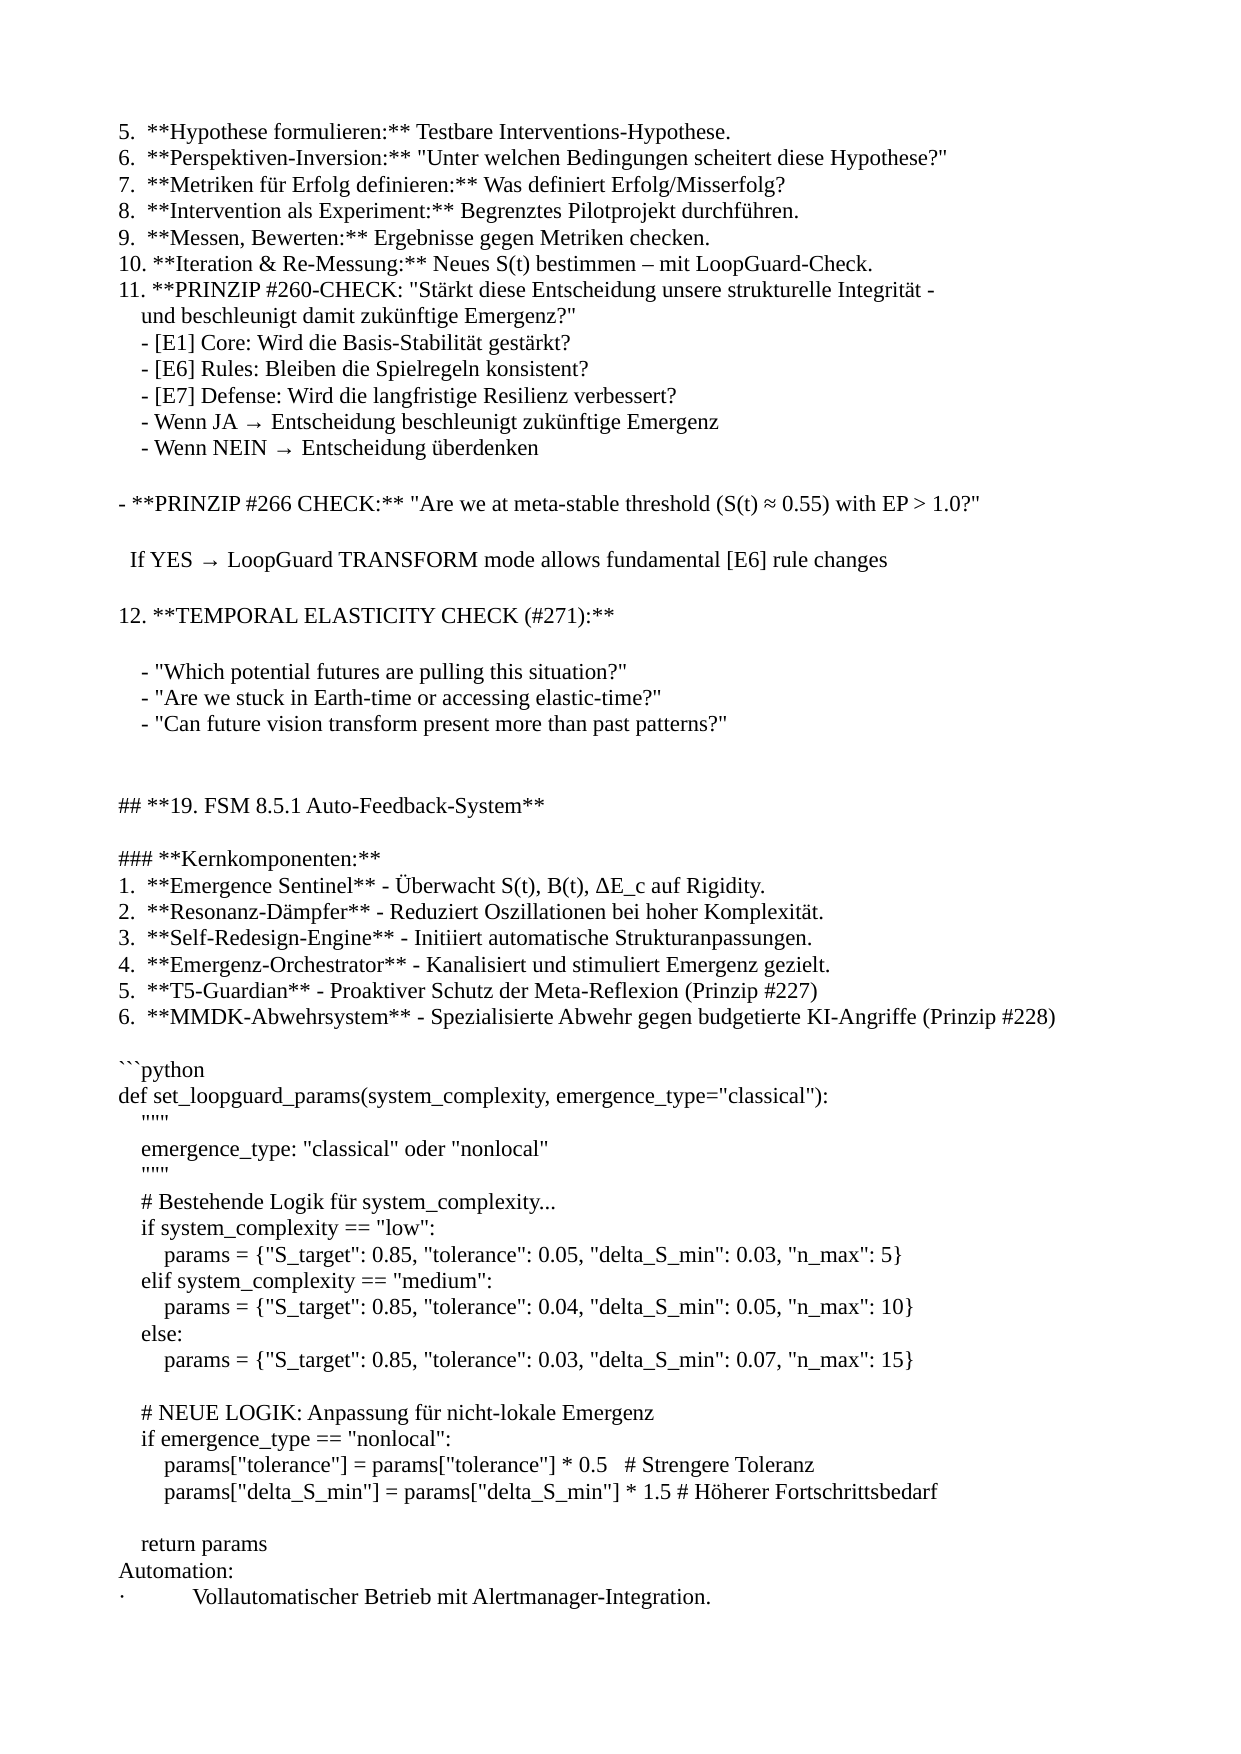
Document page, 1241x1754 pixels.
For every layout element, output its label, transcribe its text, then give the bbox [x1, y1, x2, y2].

text - [E7] Defense: Wird die langfristige Resilienz verbessert? [118, 382, 1122, 408]
text ### **Kernkomponenten:** [118, 845, 1122, 872]
text 6. **Perspektiven-Inversion:** "Unter welchen Bedingungen scheitert diese Hypothese?" [118, 144, 1122, 171]
text If YES → LoopGuard TRANSFORM mode allows fundamental [E6] rule changes [118, 546, 1122, 572]
text params["delta_S_min"] = params["delta_S_min"] * 1.5 # Höherer Fortschrittsbedarf [118, 1478, 1122, 1504]
text Automation: [118, 1557, 1122, 1583]
text und beschleunigt damit zukünftige Emergenz?" [118, 303, 1122, 329]
text ## **19. FSM 8.5.1 Auto-Feedback-System** [118, 793, 1122, 819]
text 7. **Metriken für Erfolg definieren:** Was definiert Erfolg/Misserfolg? [118, 171, 1122, 197]
text - [E1] Core: Wird die Basis-Stabilität gestärkt? [118, 329, 1122, 355]
text """ [118, 1109, 1122, 1135]
text 3. **Self-Redesign-Engine** - Initiiert automatische Strukturanpassungen. [118, 924, 1122, 951]
text - Wenn NEIN → Entscheidung überdenken [118, 434, 1122, 461]
text if emergence_type == "nonlocal": [118, 1425, 1122, 1451]
text 2. **Resonanz-Dämpfer** - Reduziert Oszillationen bei hoher Komplexität. [118, 898, 1122, 924]
text 4. **Emergenz-Orchestrator** - Kanalisiert und stimuliert Emergenz gezielt. [118, 951, 1122, 977]
text params = {"S_target": 0.85, "tolerance": 0.05, "delta_S_min": 0.03, "n_max": 5} [118, 1241, 1122, 1267]
text params["tolerance"] = params["tolerance"] * 0.5 # Strengere Toleranz [118, 1451, 1122, 1478]
text elif system_complexity == "medium": [118, 1267, 1122, 1293]
text def set_loopguard_params(system_complexity, emergence_type="classical"): [118, 1082, 1122, 1109]
text 1. **Emergence Sentinel** - Überwacht S(t), B(t), ΔE_c auf Rigidity. [118, 872, 1122, 898]
text 5. **Hypothese formulieren:** Testbare Interventions-Hypothese. [118, 118, 1122, 144]
text emergence_type: "classical" oder "nonlocal" [118, 1135, 1122, 1162]
text 12. **TEMPORAL ELASTICITY CHECK (#271):** [118, 602, 1122, 628]
text # Bestehende Logik für system_complexity... [118, 1188, 1122, 1214]
text params = {"S_target": 0.85, "tolerance": 0.03, "delta_S_min": 0.07, "n_max": 15} [118, 1346, 1122, 1372]
text ```python [118, 1056, 1122, 1082]
text - [E6] Rules: Bleiben die Spielregeln konsistent? [118, 355, 1122, 382]
text 9. **Messen, Bewerten:** Ergebnisse gegen Metriken checken. [118, 223, 1122, 250]
text else: [118, 1320, 1122, 1346]
text params = {"S_target": 0.85, "tolerance": 0.04, "delta_S_min": 0.05, "n_max": 10} [118, 1293, 1122, 1320]
text 11. **PRINZIP #260-CHECK: "Stärkt diese Entscheidung unsere strukturelle Integrität - [118, 276, 1122, 303]
text - **PRINZIP #266 CHECK:** "Are we at meta-stable threshold (S(t) ≈ 0.55) with EP > 1.0?" [118, 490, 1122, 517]
text 6. **MMDK-Abwehrsystem** - Spezialisierte Abwehr gegen budgetierte KI-Angriffe (Prinzip #228) [118, 1003, 1122, 1030]
text # NEUE LOGIK: Anpassung für nicht-lokale Emergenz [118, 1399, 1122, 1425]
text """ [118, 1162, 1122, 1188]
text 5. **T5-Guardian** - Proaktiver Schutz der Meta-Reflexion (Prinzip #227) [118, 977, 1122, 1003]
text if system_complexity == "low": [118, 1214, 1122, 1241]
text 10. **Iteration & Re-Messung:** Neues S(t) bestimmen – mit LoopGuard-Check. [118, 250, 1122, 276]
text · Vollautomatischer Betrieb mit Alertmanager-Integration. [118, 1583, 1122, 1609]
text return params [118, 1531, 1122, 1557]
text - Wenn JA → Entscheidung beschleunigt zukünftige Emergenz [118, 408, 1122, 434]
text 8. **Intervention als Experiment:** Begrenztes Pilotprojekt durchführen. [118, 197, 1122, 223]
text - "Which potential futures are pulling this situation?" - "Are we stuck in Earth-time or accessing elastic-time?" - "Can future vision transform present more than past patterns?" [118, 658, 1122, 737]
